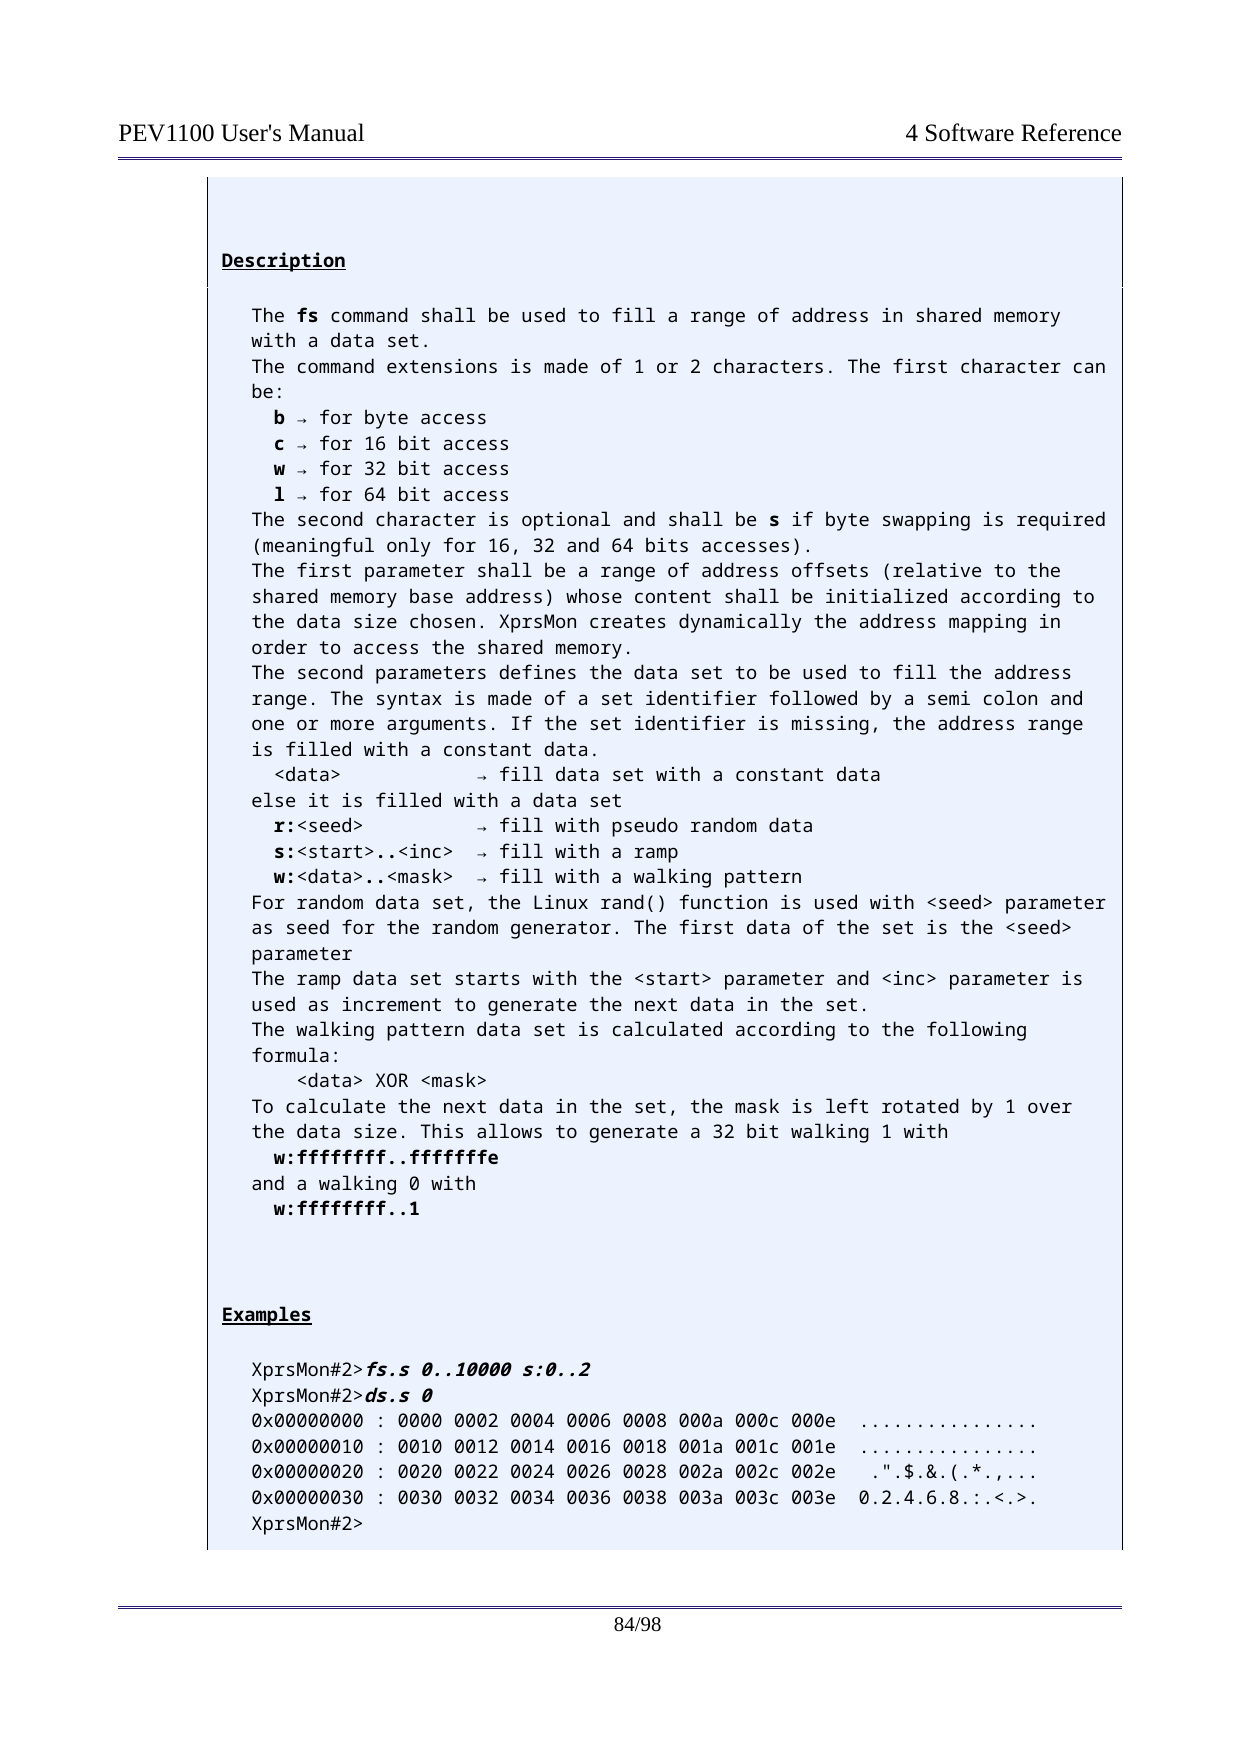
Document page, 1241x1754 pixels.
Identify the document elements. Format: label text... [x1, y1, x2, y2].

text w → for 32 bit access [208, 455, 1122, 481]
text XprsMon#2> [208, 1510, 1122, 1550]
text For random data set, the Linux rand() function is used with <seed> parameter as seed for the random generator. The first data of the set is the <seed> parameter [208, 889, 1122, 966]
text c → for 16 bit access [208, 430, 1122, 455]
text The second character is optional and shall be s if byte swapping is required (meaningful only for 16, 32 and 64 bits accesses). [208, 506, 1122, 557]
text 0x00000000 : 0000 0002 0004 0006 0008 000a 000c 000e ................ [208, 1408, 1122, 1433]
text The ramp data set starts with the <start> parameter and <inc> parameter is used as increment to generate the next data in the set. [208, 966, 1122, 1017]
text The walking pattern data set is calculated according to the following formula: [208, 1017, 1122, 1068]
text The fs command shall be used to fill a range of address in shared memory with a data set. [208, 287, 1122, 353]
text else it is filled with a data set [208, 787, 1122, 813]
text w:ffffffff..1 [208, 1195, 1122, 1221]
text XprsMon#2>fs.s 0..10000 s:0..2 [208, 1342, 1122, 1382]
text 0x00000030 : 0030 0032 0034 0036 0038 003a 003c 003e 0.2.4.6.8.:.<.>. [208, 1484, 1122, 1510]
text 0x00000010 : 0010 0012 0014 0016 0018 001a 001c 001e ................ [208, 1433, 1122, 1459]
text The first parameter shall be a range of address offsets (relative to the shared memory base address) whose content shall be initialized according to the data size chosen. XprsMon creates dynamically the address mapping in order to access the shared memory. [208, 557, 1122, 659]
text <data> → fill data set with a constant data [208, 762, 1122, 787]
subtitle Description [208, 232, 1122, 287]
text 0x00000020 : 0020 0022 0024 0026 0028 002a 002c 002e .".$.&.(.*.,... [208, 1459, 1122, 1484]
text XprsMon#2>ds.s 0 [208, 1382, 1122, 1408]
text w:<data>..<mask> → fill with a walking pattern [208, 864, 1122, 889]
text <data> XOR <mask> [208, 1068, 1122, 1093]
text w:ffffffff..fffffffe [208, 1144, 1122, 1170]
text To calculate the next data in the set, the mask is left rotated by 1 over the data size. This allows to generate a 32 bit walking 1 with [208, 1093, 1122, 1144]
text and a walking 0 with [208, 1170, 1122, 1195]
subtitle Examples [208, 1287, 1122, 1342]
text The command extensions is made of 1 or 2 characters. The first character can be: [208, 353, 1122, 404]
text r:<seed> → fill with pseudo random data [208, 813, 1122, 838]
text The second parameters defines the data set to be used to fill the address range. The syntax is made of a set identifier followed by a semi colon and one or more arguments. If the set identifier is missing, the address range is filled with a constant data. [208, 659, 1122, 762]
text l → for 64 bit access [208, 481, 1122, 506]
text b → for byte access [208, 404, 1122, 430]
text s:<start>..<inc> → fill with a ramp [208, 838, 1122, 864]
